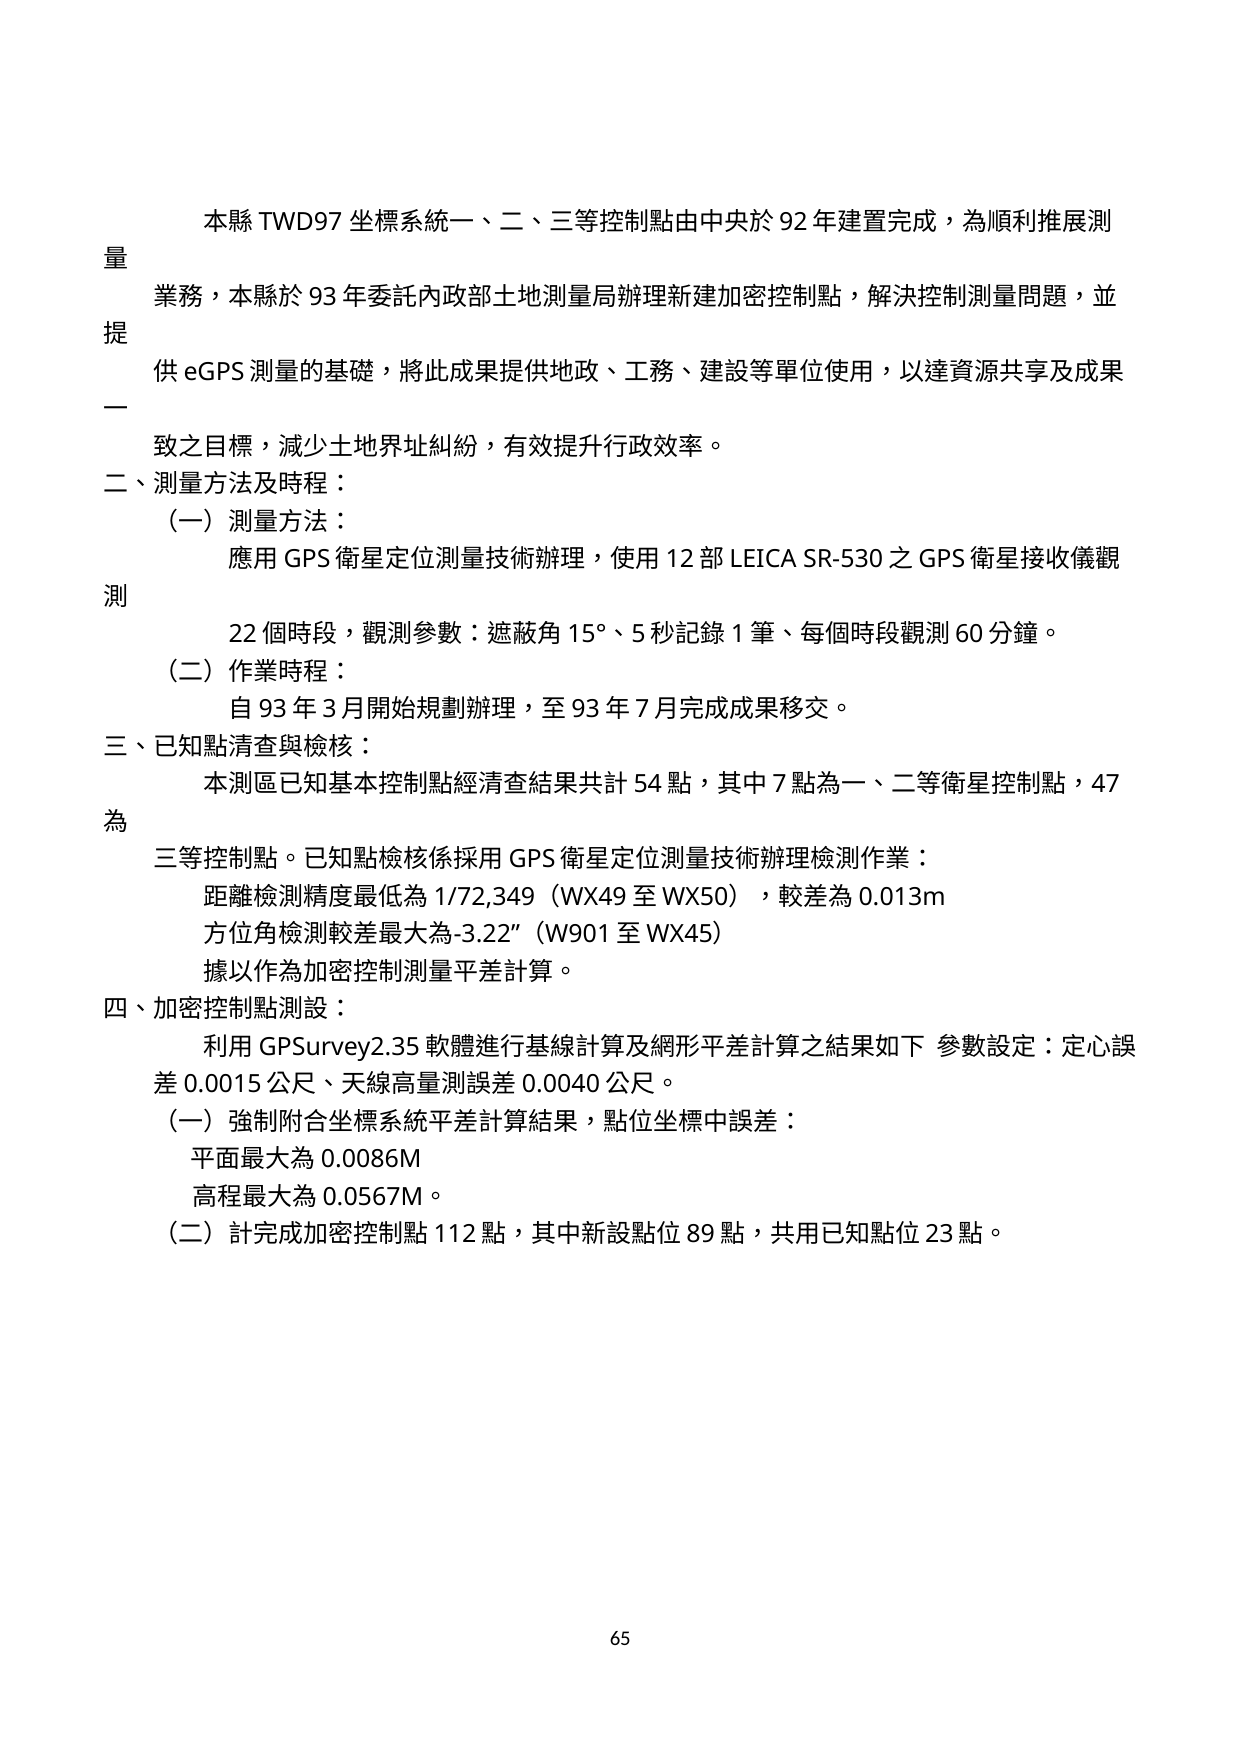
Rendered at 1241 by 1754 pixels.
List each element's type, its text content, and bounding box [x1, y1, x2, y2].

text 業務，本縣於93年委託內政部土地測量局辦理新建加密控制點，解決控制測量問題，並提 [103, 269, 1137, 344]
text 據以作為加密控制測量平差計算。 [103, 944, 1137, 982]
text 方位角檢測較差最大為-3.22”（W901至WX45） [103, 907, 1137, 944]
text 本測區已知基本控制點經清查結果共計54點，其中7點為一、二等衛星控制點，47為 [103, 757, 1137, 832]
text 供eGPS測量的基礎，將此成果提供地政、工務、建設等單位使用，以達資源共享及成果一 [103, 344, 1137, 419]
text 三、已知點清查與檢核： [103, 719, 1137, 757]
text （一）強制附合坐標系統平差計算結果，點位坐標中誤差： [103, 1094, 1137, 1132]
text 四、加密控制點測設： [103, 982, 1137, 1019]
text （一）測量方法： [103, 494, 1137, 532]
text 高程最大為0.0567M。 [103, 1169, 1137, 1207]
text 差0.0015公尺、天線高量測誤差0.0040公尺。 [103, 1057, 1137, 1094]
text （二）作業時程： [103, 644, 1137, 682]
text 三等控制點。已知點檢核係採用GPS衛星定位測量技術辦理檢測作業： [103, 832, 1137, 869]
text （二）計完成加密控制點112點，其中新設點位89點，共用已知點位23點。 [103, 1207, 1137, 1244]
text 致之目標，減少土地界址糾紛，有效提升行政效率。 [103, 419, 1137, 457]
text 利用GPSurvey2.35軟體進行基線計算及網形平差計算之結果如下 參數設定：定心誤 [103, 1019, 1137, 1057]
text 二、測量方法及時程： [103, 457, 1137, 494]
text 距離檢測精度最低為1/72,349（WX49至WX50），較差為0.013m [103, 869, 1137, 907]
text 平面最大為0.0086M [103, 1132, 1137, 1169]
text 應用GPS衛星定位測量技術辦理，使用12部LEICA SR-530之GPS衛星接收儀觀測 [103, 532, 1137, 607]
text 22個時段，觀測參數：遮蔽角15°、5秒記錄1筆、每個時段觀測60分鐘。 [103, 607, 1137, 644]
text 本縣TWD97 坐標系統一、二、三等控制點由中央於92年建置完成，為順利推展測量 [103, 194, 1137, 269]
text 自93年3月開始規劃辦理，至93年7月完成成果移交。 [103, 682, 1137, 719]
